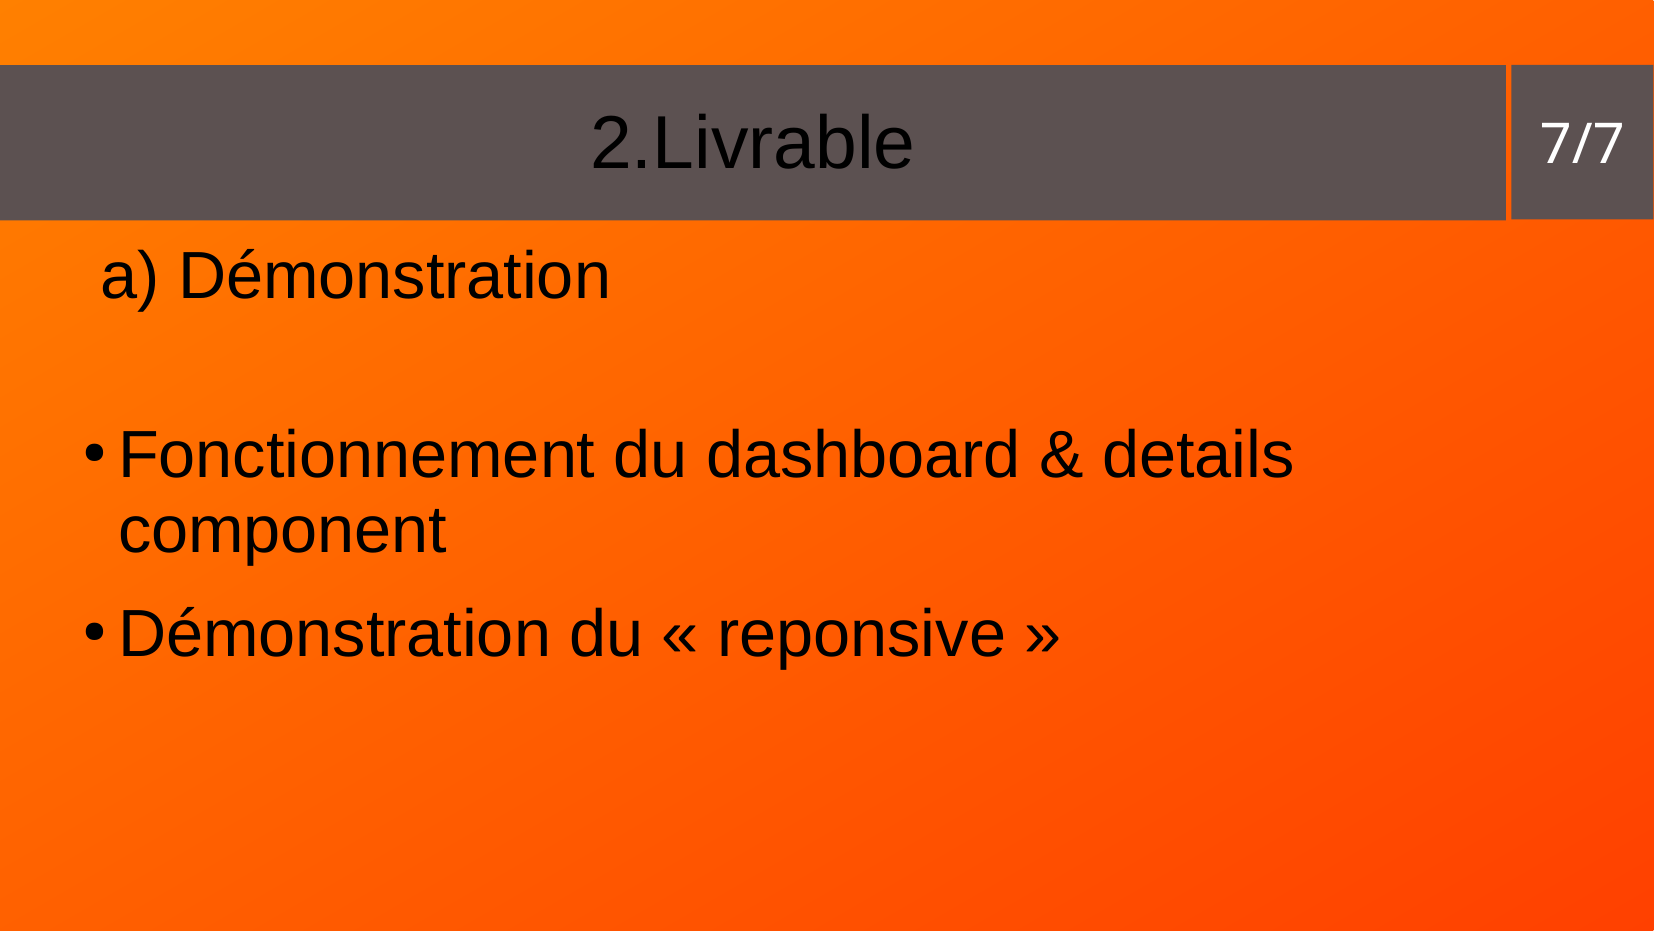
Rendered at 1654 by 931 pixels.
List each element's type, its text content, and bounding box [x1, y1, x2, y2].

text_box 7/7 [1511, 64, 1654, 220]
title Livrable [0, 65, 1506, 221]
list Démonstration Fonctionnement du dashboard & details component Démonstration du « reponsive » [82, 237, 1571, 916]
